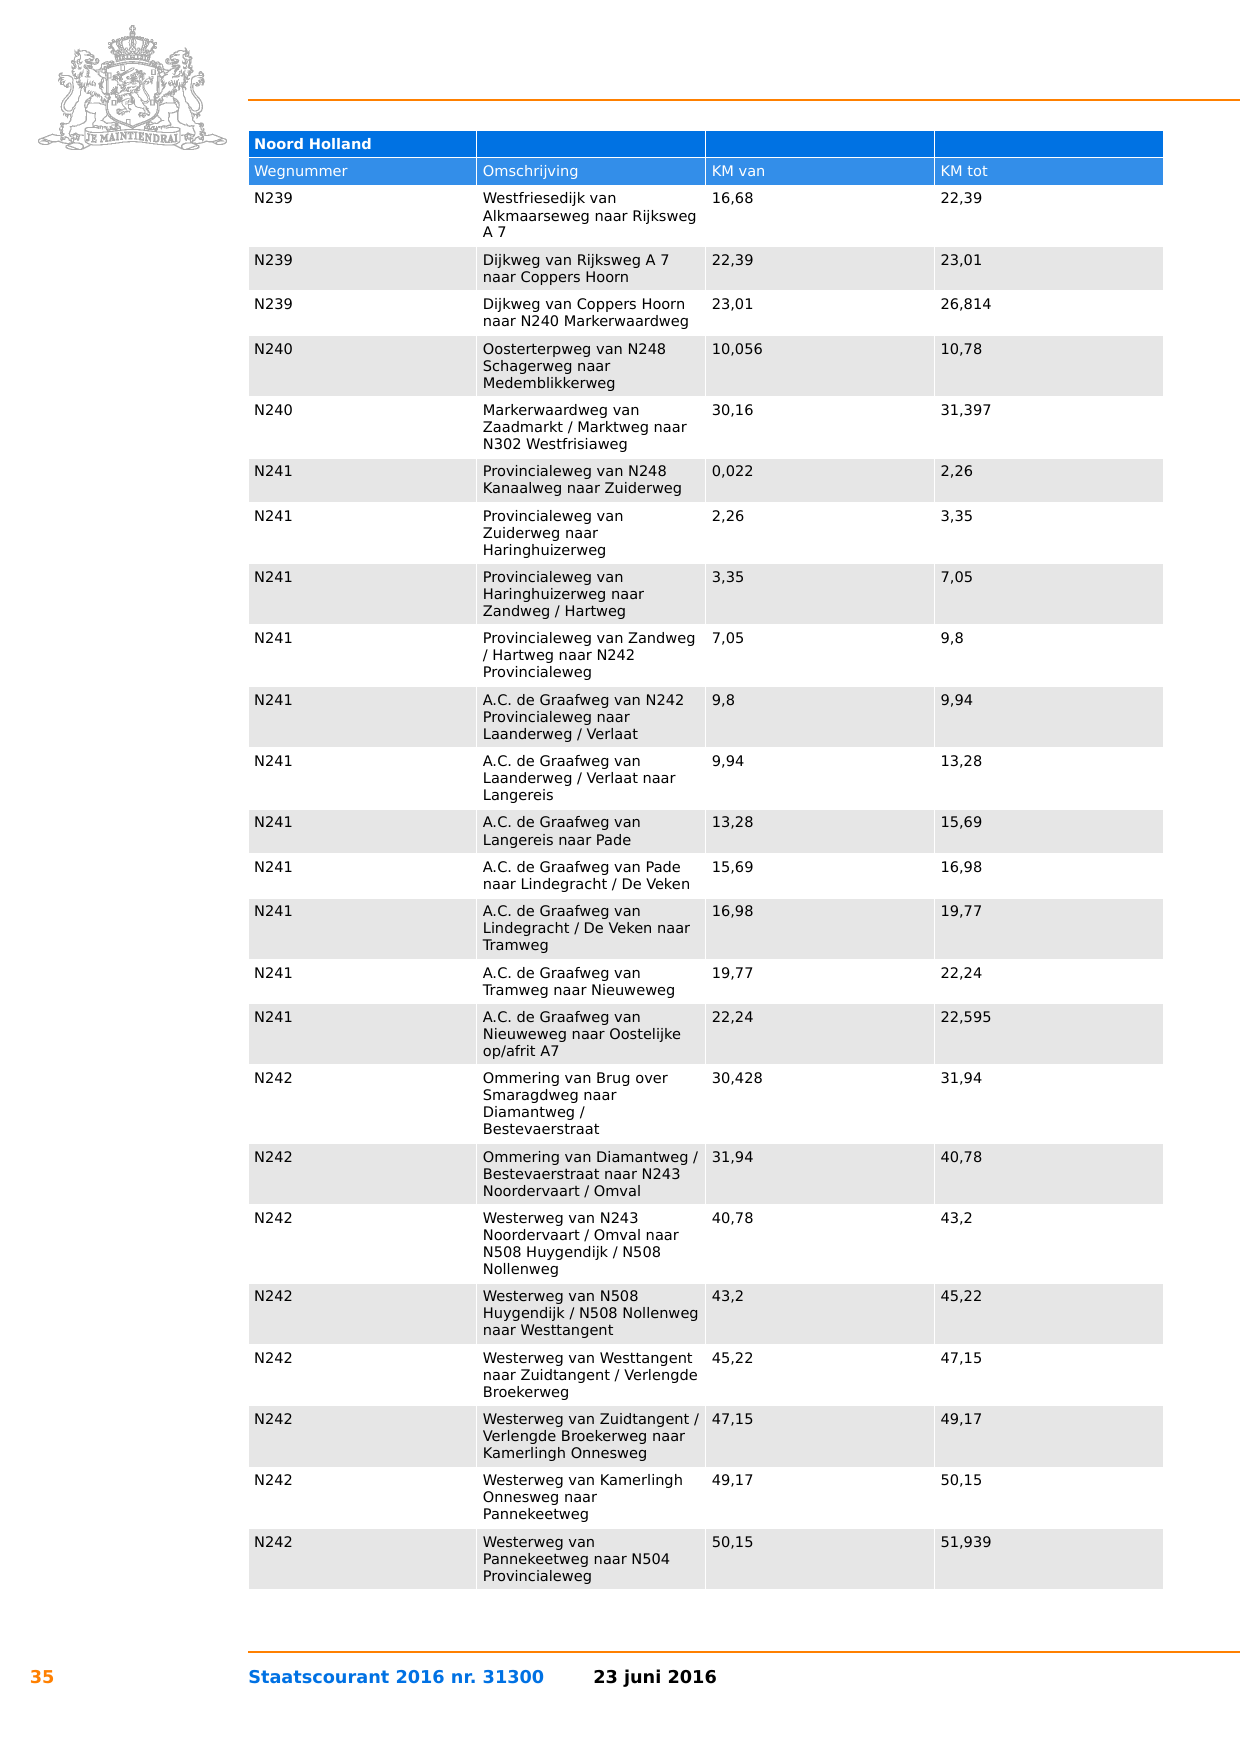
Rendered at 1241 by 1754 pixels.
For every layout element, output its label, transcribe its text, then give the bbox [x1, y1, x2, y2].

table_cell Dijkweg van Coppers Hoorn naar N240 Markerwaardweg [477, 291, 705, 335]
table_cell 9,94 [935, 687, 1163, 747]
table_cell 40,78 [935, 1144, 1163, 1204]
table_cell Westerweg van N243 Noordervaart / Omval naar N508 Huygendijk / N508 Nollenweg [477, 1205, 705, 1282]
table_cell 19,77 [706, 960, 934, 1003]
table_cell N241 [249, 459, 476, 502]
table_cell Ommering van Diamantweg / Bestevaerstraat naar N243 Noordervaart / Omval [477, 1144, 705, 1204]
table_cell 22,595 [935, 1004, 1163, 1064]
table_cell N242 [249, 1529, 476, 1589]
table_cell Provincialeweg van Zandweg / Hartweg naar N242 Provincialeweg [477, 626, 705, 686]
table_cell Westerweg van Pannekeetweg naar N504 Provincialeweg [477, 1529, 705, 1589]
table_cell 45,22 [706, 1345, 934, 1405]
table_cell 22,39 [706, 247, 934, 290]
table_cell 10,78 [935, 336, 1163, 396]
table_cell 51,939 [935, 1529, 1163, 1589]
table_cell N239 [249, 291, 476, 335]
table_cell N241 [249, 503, 476, 563]
table_cell 22,24 [935, 960, 1163, 1003]
table_cell 16,98 [706, 899, 934, 959]
table_cell 47,15 [935, 1345, 1163, 1405]
table_cell N241 [249, 626, 476, 686]
table_cell Dijkweg van Rijksweg A 7 naar Coppers Hoorn [477, 247, 705, 290]
table_cell 31,94 [935, 1066, 1163, 1143]
table_cell Westerweg van Westtangent naar Zuidtangent / Verlengde Broekerweg [477, 1345, 705, 1405]
table_cell 0,022 [706, 459, 934, 502]
table_cell 19,77 [935, 899, 1163, 959]
table_cell Westfriesedijk van Alkmaarseweg naar Rijksweg A 7 [477, 186, 705, 246]
table_cell Oosterterpweg van N248 Schagerweg naar Medemblikkerweg [477, 336, 705, 396]
table_cell Provincialeweg van Zuiderweg naar Haringhuizerweg [477, 503, 705, 563]
table_header [477, 131, 705, 157]
table_cell N239 [249, 186, 476, 246]
table_cell N242 [249, 1066, 476, 1143]
table_cell A.C. de Graafweg van Tramweg naar Nieuweweg [477, 960, 705, 1003]
table_cell 30,428 [706, 1066, 934, 1143]
table_cell KM van [706, 158, 934, 185]
table_cell 31,397 [935, 397, 1163, 457]
table_cell 16,68 [706, 186, 934, 246]
table_cell 9,8 [706, 687, 934, 747]
table_cell Omschrijving [477, 158, 705, 185]
table_cell 43,2 [706, 1284, 934, 1344]
table_cell N241 [249, 854, 476, 897]
table_cell N239 [249, 247, 476, 290]
table_cell 23,01 [706, 291, 934, 335]
table_cell 22,39 [935, 186, 1163, 246]
table_cell N241 [249, 810, 476, 853]
table_cell 45,22 [935, 1284, 1163, 1344]
table_cell 23,01 [935, 247, 1163, 290]
table_cell A.C. de Graafweg van Langereis naar Pade [477, 810, 705, 853]
table_cell 31,94 [706, 1144, 934, 1204]
table_cell N241 [249, 687, 476, 747]
table_cell Markerwaardweg van Zaadmarkt / Marktweg naar N302 Westfrisiaweg [477, 397, 705, 457]
table_cell N240 [249, 397, 476, 457]
table_cell 13,28 [706, 810, 934, 853]
table_header Noord Holland [249, 131, 476, 157]
table_cell N241 [249, 899, 476, 959]
table_cell Provincialeweg van Haringhuizerweg naar Zandweg / Hartweg [477, 564, 705, 624]
table_cell 16,98 [935, 854, 1163, 897]
table_cell N242 [249, 1345, 476, 1405]
table_cell 49,17 [935, 1406, 1163, 1467]
picture [38, 25, 227, 150]
table_header [935, 131, 1163, 157]
table_cell 3,35 [706, 564, 934, 624]
table_cell N240 [249, 336, 476, 396]
table_cell A.C. de Graafweg van Nieuweweg naar Oostelijke op/afrit A7 [477, 1004, 705, 1064]
table_cell 15,69 [706, 854, 934, 897]
table_cell N242 [249, 1144, 476, 1204]
table_cell Westerweg van Zuidtangent / Verlengde Broekerweg naar Kamerlingh Onnesweg [477, 1406, 705, 1467]
table_cell 22,24 [706, 1004, 934, 1064]
table_cell 7,05 [935, 564, 1163, 624]
table_cell 50,15 [706, 1529, 934, 1589]
table_cell 49,17 [706, 1468, 934, 1528]
table_cell N241 [249, 748, 476, 809]
table_header [706, 131, 934, 157]
table_cell 40,78 [706, 1205, 934, 1282]
table_cell 9,94 [706, 748, 934, 809]
table_cell 2,26 [706, 503, 934, 563]
table_cell N241 [249, 960, 476, 1003]
table_cell Westerweg van Kamerlingh Onnesweg naar Pannekeetweg [477, 1468, 705, 1528]
table_cell 3,35 [935, 503, 1163, 563]
table_cell 13,28 [935, 748, 1163, 809]
table_cell 2,26 [935, 459, 1163, 502]
table_cell 47,15 [706, 1406, 934, 1467]
table_cell Westerweg van N508 Huygendijk / N508 Nollenweg naar Westtangent [477, 1284, 705, 1344]
table_cell KM tot [935, 158, 1163, 185]
table_cell N242 [249, 1468, 476, 1528]
table_cell A.C. de Graafweg van Laanderweg / Verlaat naar Langereis [477, 748, 705, 809]
table_cell A.C. de Graafweg van Lindegracht / De Veken naar Tramweg [477, 899, 705, 959]
table_cell 7,05 [706, 626, 934, 686]
table_cell N241 [249, 1004, 476, 1064]
table_cell A.C. de Graafweg van N242 Provincialeweg naar Laanderweg / Verlaat [477, 687, 705, 747]
table_cell 30,16 [706, 397, 934, 457]
table_cell N242 [249, 1406, 476, 1467]
table_cell 50,15 [935, 1468, 1163, 1528]
table_cell N241 [249, 564, 476, 624]
table_cell Wegnummer [249, 158, 476, 185]
table_cell N242 [249, 1284, 476, 1344]
table_cell 15,69 [935, 810, 1163, 853]
table_cell 43,2 [935, 1205, 1163, 1282]
table_cell Ommering van Brug over Smaragdweg naar Diamantweg / Bestevaerstraat [477, 1066, 705, 1143]
table_cell Provincialeweg van N248 Kanaalweg naar Zuiderweg [477, 459, 705, 502]
table_cell N242 [249, 1205, 476, 1282]
table_cell 26,814 [935, 291, 1163, 335]
table_cell 10,056 [706, 336, 934, 396]
table_cell A.C. de Graafweg van Pade naar Lindegracht / De Veken [477, 854, 705, 897]
table_cell 9,8 [935, 626, 1163, 686]
